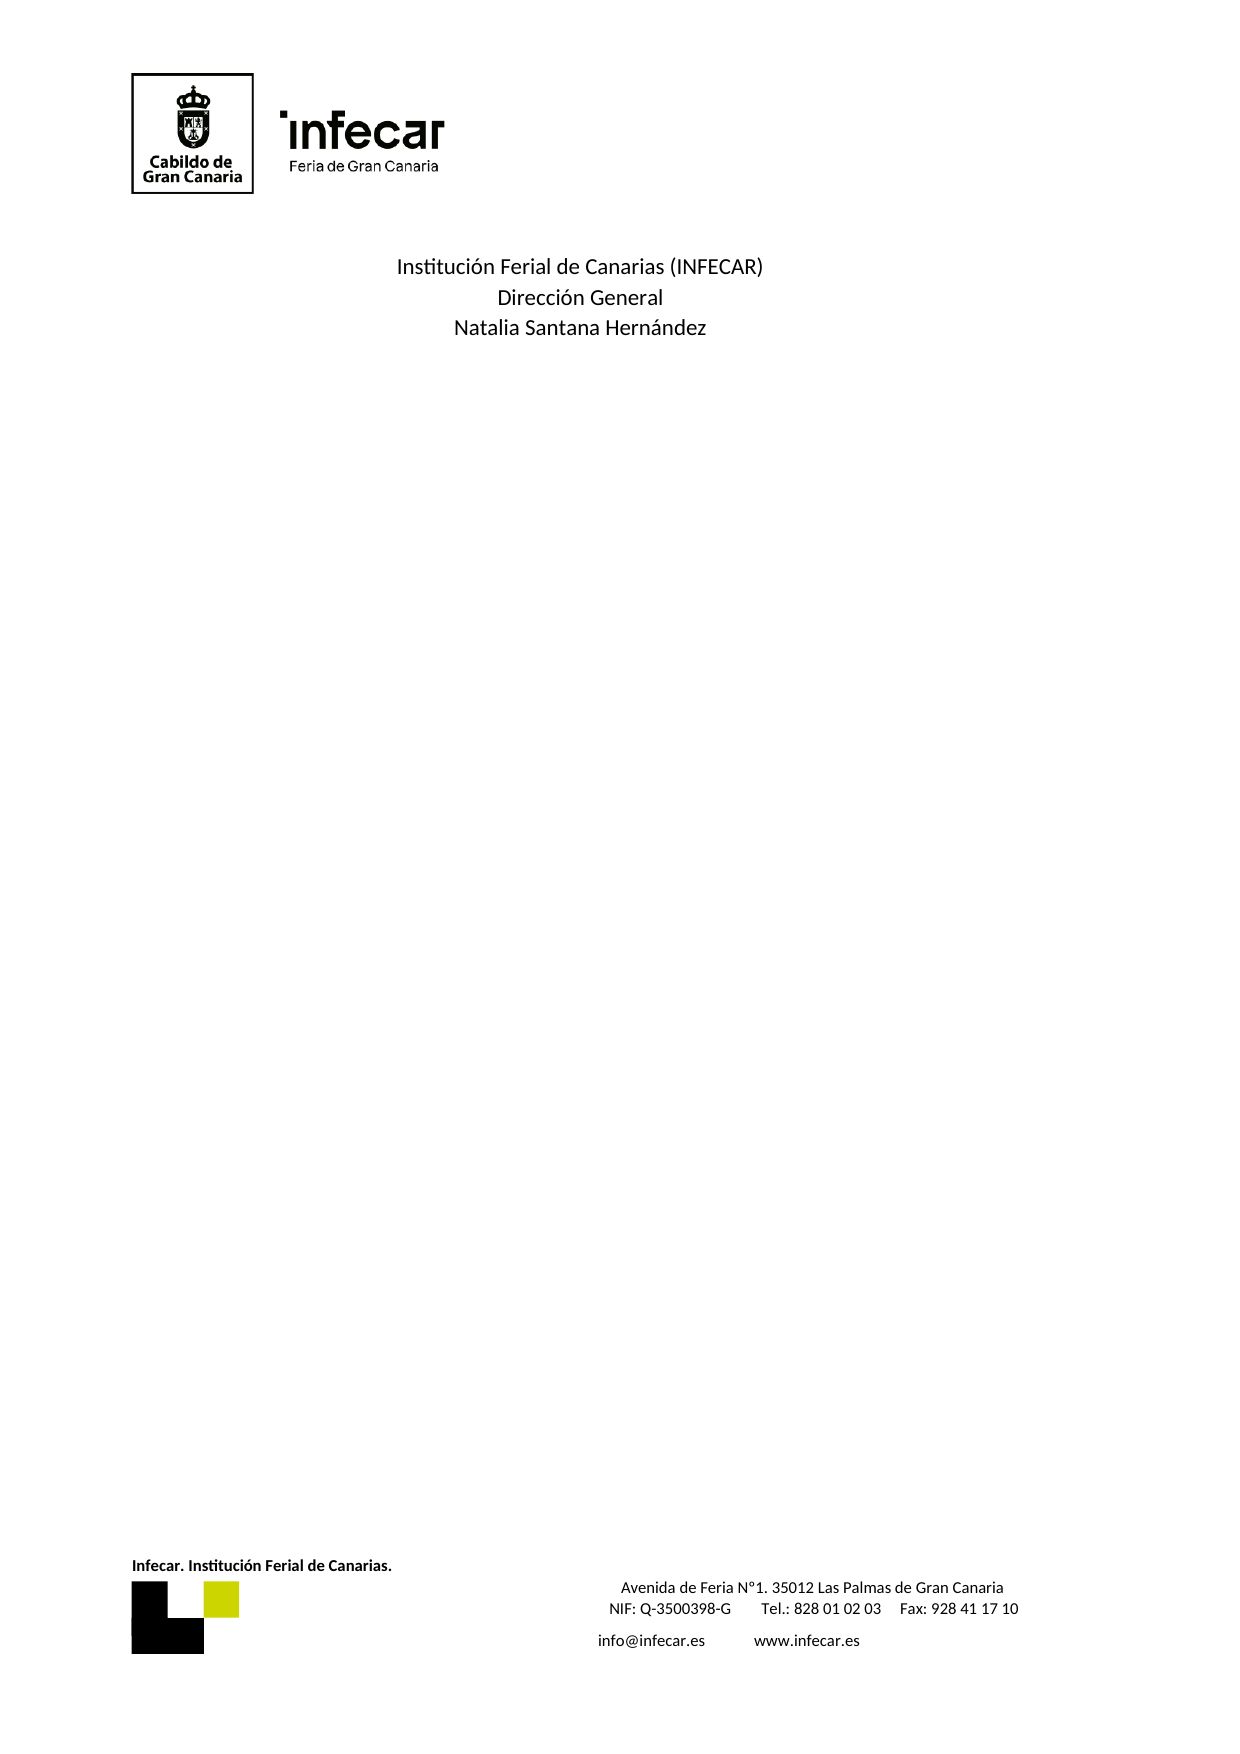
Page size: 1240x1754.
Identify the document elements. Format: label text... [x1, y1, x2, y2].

text Institución Ferial de Canarias (INFECAR) [132, 252, 1034, 280]
text Dirección General [132, 283, 1034, 311]
text Natalia Santana Hernández [132, 313, 1034, 341]
